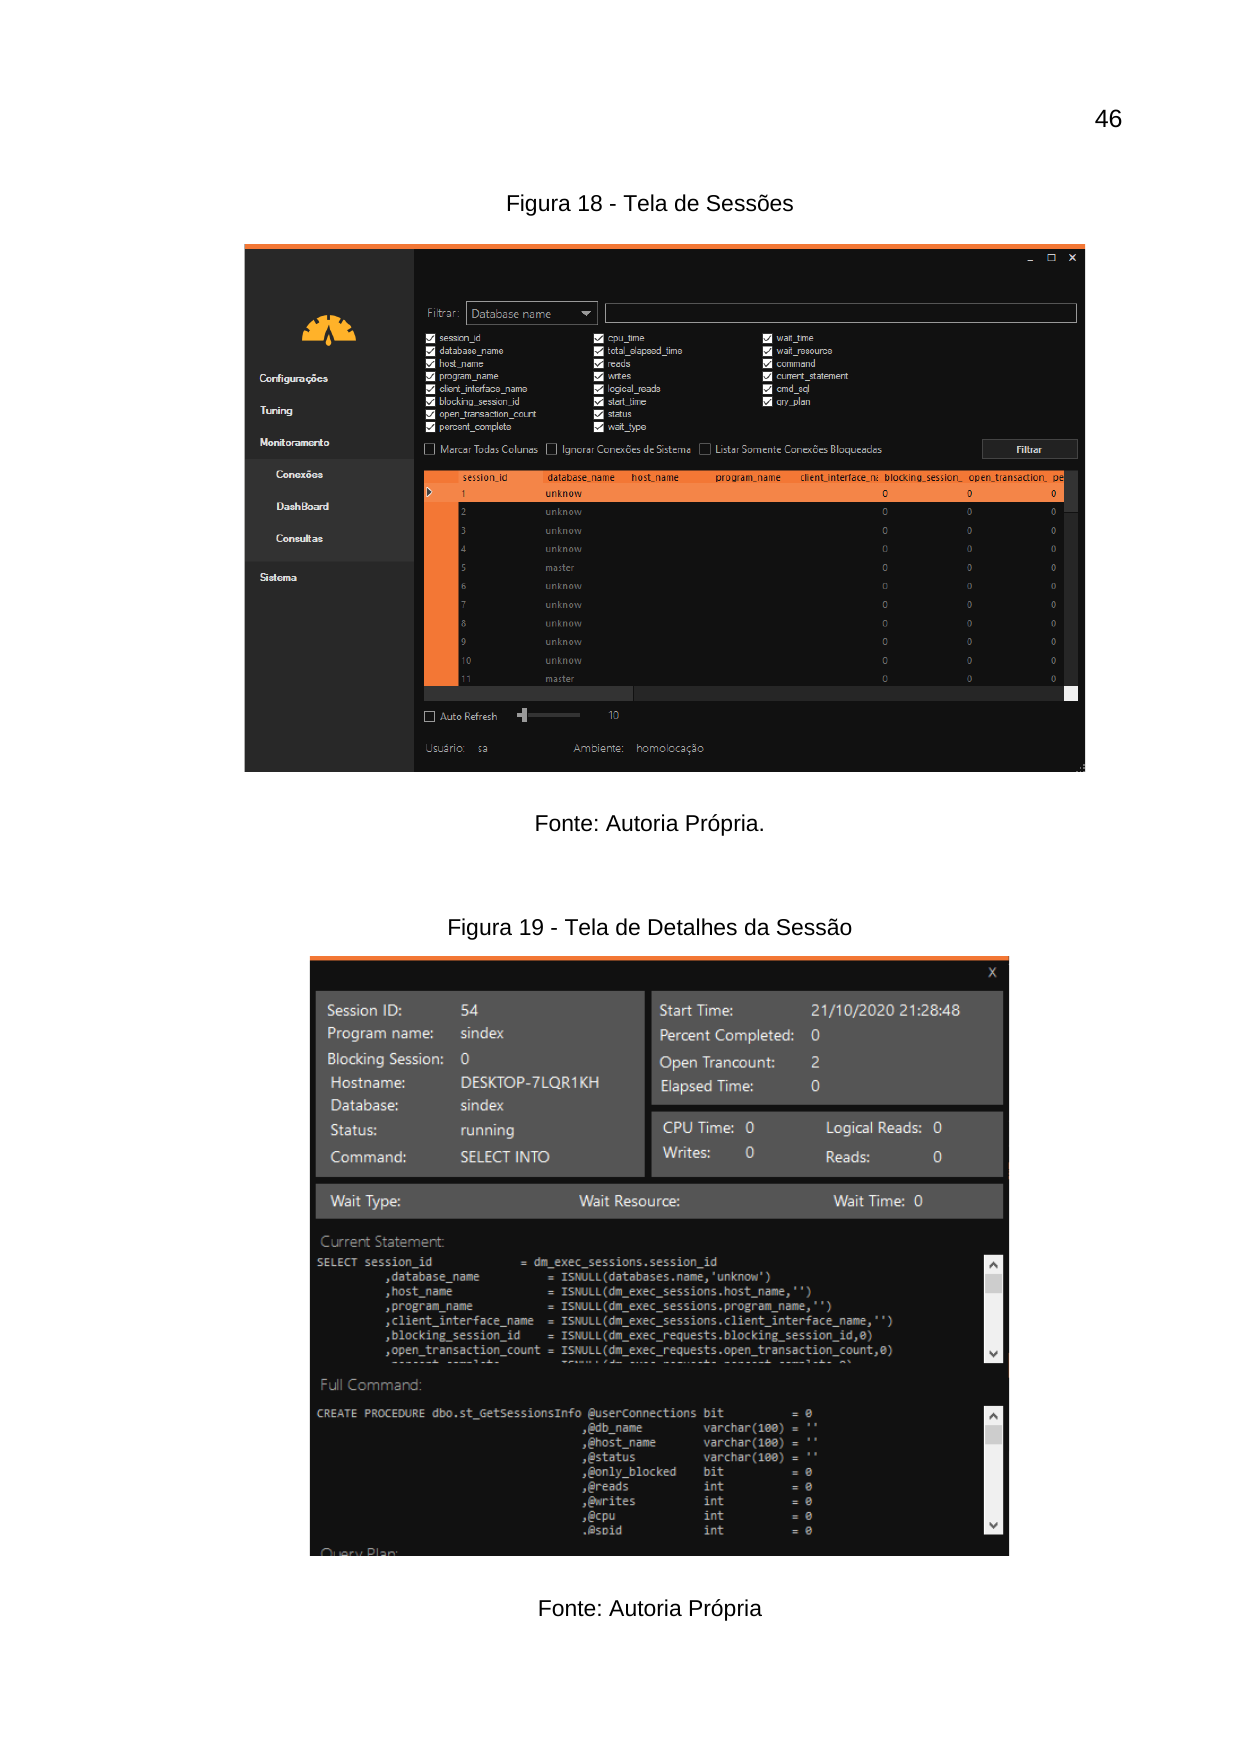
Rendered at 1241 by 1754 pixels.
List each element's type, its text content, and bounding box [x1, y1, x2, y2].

picture [309, 956, 1010, 1556]
text Fonte: Autoria Própria. [177, 772, 1122, 837]
text Fonte: Autoria Própria [177, 1556, 1122, 1621]
text Figura 18 - Tela de Sessões [177, 189, 1122, 216]
text Figura 19 - Tela de Detalhes da Sessão [177, 914, 1122, 941]
picture [244, 244, 1086, 772]
